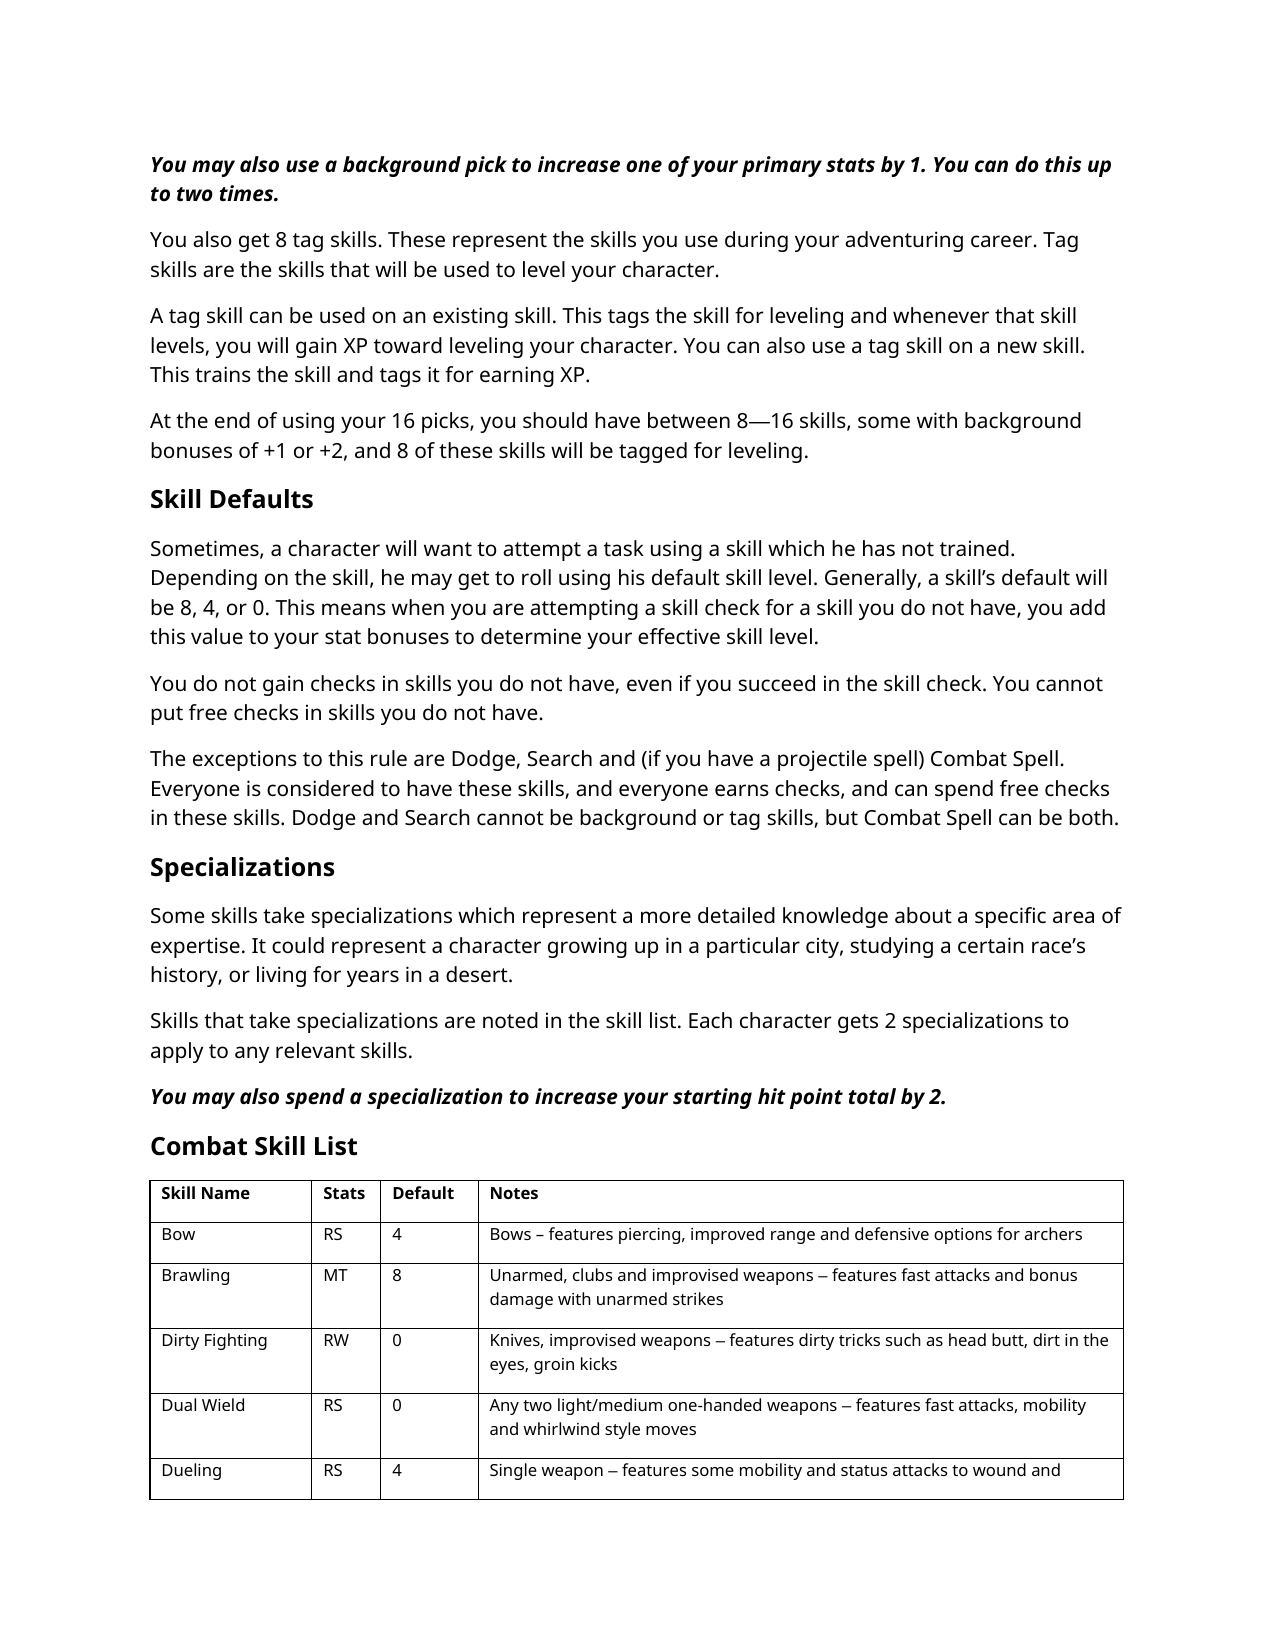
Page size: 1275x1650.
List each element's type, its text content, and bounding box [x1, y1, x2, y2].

text Skill Defaults [150, 482, 1125, 516]
table_cell 0 [381, 1329, 478, 1393]
text Some skills take specializations which represent a more detailed knowledge about a specific area of expertise. It could represent a character growing up in a particular city, studying a certain race’s history, or living for years in a desert. [150, 901, 1125, 989]
table_cell 0 [381, 1394, 478, 1458]
text At the end of using your 16 picks, you should have between 8—16 skills, some with background bonuses of +1 or +2, and 8 of these skills will be tagged for leveling. [150, 406, 1125, 464]
text You may also use a background pick to increase one of your primary stats by 1. You can do this up to two times. [150, 150, 1125, 208]
table_cell Any two light/medium one-handed weapons – features fast attacks, mobility and whirlwind style moves [479, 1394, 1123, 1458]
text You may also spend a specialization to increase your starting hit point total by 2. [150, 1082, 1125, 1111]
table_cell RS [312, 1394, 380, 1458]
table_cell Bows – features piercing, improved range and defensive options for archers [479, 1223, 1123, 1263]
text Skills that take specializations are noted in the skill list. Each character gets 2 specializations to apply to any relevant skills. [150, 1007, 1125, 1064]
table_header Skill Name [151, 1181, 311, 1222]
table_cell Dirty Fighting [151, 1329, 311, 1393]
table_cell RS [312, 1223, 380, 1263]
table_cell Dual Wield [151, 1394, 311, 1458]
text Combat Skill List [150, 1128, 1125, 1162]
text The exceptions to this rule are Dodge, Search and (if you have a projectile spell) Combat Spell. Everyone is considered to have these skills, and everyone earns checks, and can spend free checks in these skills. Dodge and Search cannot be background or tag skills, but Combat Spell can be both. [150, 744, 1125, 832]
table_cell Brawling [151, 1264, 311, 1328]
table_cell RW [312, 1329, 380, 1393]
table_cell Knives, improvised weapons – features dirty tricks such as head butt, dirt in the eyes, groin kicks [479, 1329, 1123, 1393]
table_cell 4 [381, 1223, 478, 1263]
table_cell 4 [381, 1459, 478, 1499]
table_cell Single weapon – features some mobility and status attacks to wound and [479, 1459, 1123, 1499]
table_header Notes [479, 1181, 1123, 1222]
table_header Stats [312, 1181, 380, 1222]
table_cell MT [312, 1264, 380, 1328]
text Sometimes, a character will want to attempt a task using a skill which he has not trained. Depending on the skill, he may get to roll using his default skill level. Generally, a skill’s default will be 8, 4, or 0. This means when you are attempting a skill check for a skill you do not have, you add this value to your stat bonuses to determine your effective skill level. [150, 534, 1125, 651]
table_cell Bow [151, 1223, 311, 1263]
table_header Default [381, 1181, 478, 1222]
text You also get 8 tag skills. These represent the skills you use during your adventuring career. Tag skills are the skills that will be used to level your character. [150, 226, 1125, 283]
table_cell RS [312, 1459, 380, 1499]
table_cell Dueling [151, 1459, 311, 1499]
text You do not gain checks in skills you do not have, even if you succeed in the skill check. You cannot put free checks in skills you do not have. [150, 669, 1125, 727]
table_cell 8 [381, 1264, 478, 1328]
table_cell Unarmed, clubs and improvised weapons – features fast attacks and bonus damage with unarmed strikes [479, 1264, 1123, 1328]
text Specializations [150, 849, 1125, 883]
text A tag skill can be used on an existing skill. This tags the skill for leveling and whenever that skill levels, you will gain XP toward leveling your character. You can also use a tag skill on a new skill. This trains the skill and tags it for earning XP. [150, 301, 1125, 389]
